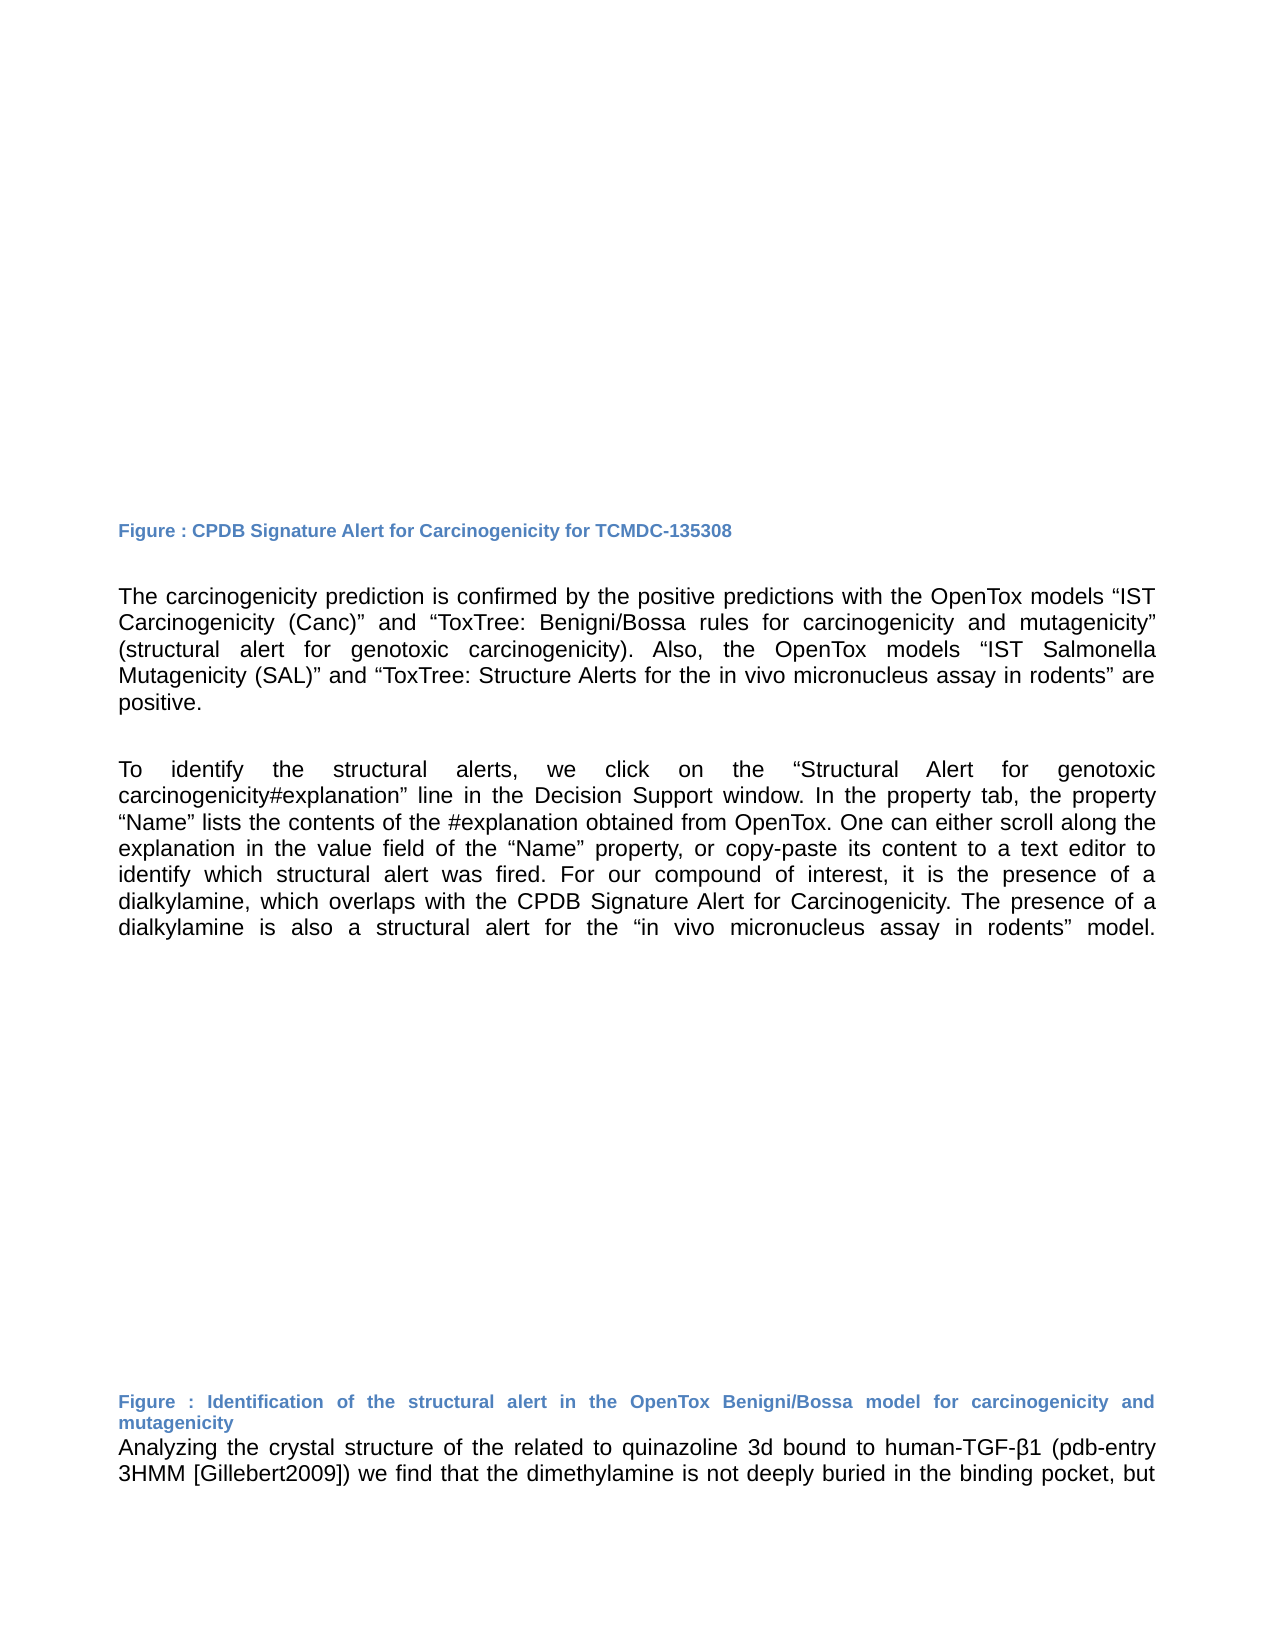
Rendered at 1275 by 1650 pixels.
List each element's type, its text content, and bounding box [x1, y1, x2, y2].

text To identify the structural alerts, we click on the “Structural Alert for genotoxic carcinogenicity#explanation” line in the Decision Support window. In the property tab, the property “Name” lists the contents of the #explanation obtained from OpenTox. One can either scroll along the explanation in the value field of the “Name” property, or copy-paste its content to a text editor to identify which structural alert was fired. For our compound of interest, it is the presence of a dialkylamine, which overlaps with the CPDB Signature Alert for Carcinogenicity. The presence of a dialkylamine is also a structural alert for the “in vivo micronucleus assay in rodents” model. [118, 756, 1157, 1391]
text Figure : Identification of the structural alert in the OpenTox Benigni/Bossa model for carcinogenicity and mutagenicity [118, 1391, 1157, 1434]
text The carcinogenicity prediction is confirmed by the positive predictions with the OpenTox models “IST Carcinogenicity (Canc)” and “ToxTree: Benigni/Bossa rules for carcinogenicity and mutagenicity” (structural alert for genotoxic carcinogenicity). Also, the OpenTox models “IST Salmonella Mutagenicity (SAL)” and “ToxTree: Structure Alerts for the in vivo micronucleus assay in rodents” are positive. [118, 583, 1157, 715]
text Figure : CPDB Signature Alert for Carcinogenicity for TCMDC-135308 [118, 520, 1157, 542]
text Analyzing the crystal structure of the related to quinazoline 3d bound to human-TGF-β1 (pdb-entry 3HMM [Gillebert2009]) we find that the dimethylamine is not deeply buried in the binding pocket, but [118, 1434, 1157, 1486]
